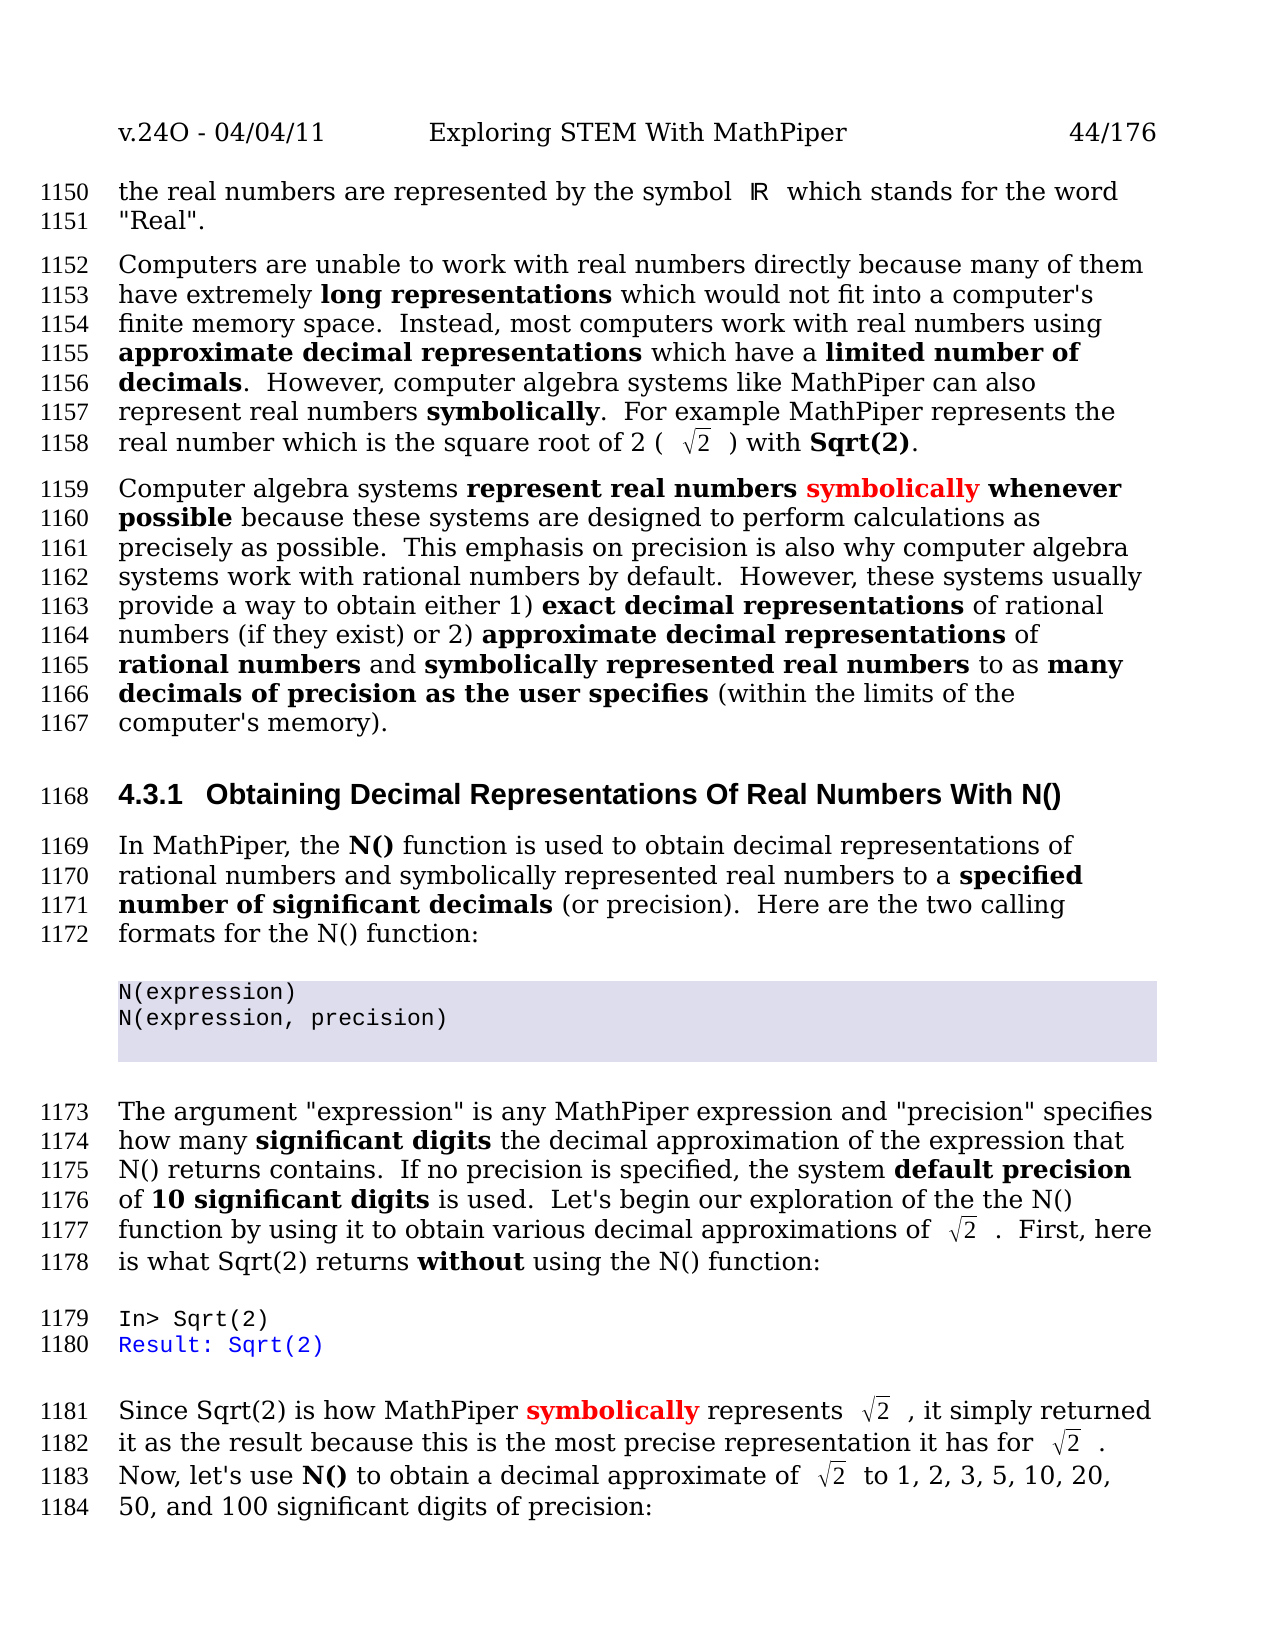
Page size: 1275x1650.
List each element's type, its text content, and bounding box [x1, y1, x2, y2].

text Computer algebra systems represent real numbers symbolically whenever possible because these systems are designed to perform calculations as precisely as possible. This emphasis on precision is also why computer algebra systems work with rational numbers by default. However, these systems usually provide a way to obtain either 1) exact decimal representations of rational numbers (if they exist) or 2) approximate decimal representations of rational numbers and symbolically represented real numbers to as many decimals of precision as the user specifies (within the limits of the computer's memory). [118, 474, 1157, 738]
text the real numbers are represented by the symbolwhich stands for the word "Real". [118, 177, 1157, 236]
text Computers are unable to work with real numbers directly because many of them have extremely long representations which would not fit into a computer's finite memory space. Instead, most computers work with real numbers using approximate decimal representations which have a limited number of decimals. However, computer algebra systems like MathPiper can also represent real numbers symbolically. For example MathPiper represents the real number which is the square root of 2 () with Sqrt(2). [118, 251, 1157, 459]
text Result: Sqrt(2) [118, 1334, 1157, 1360]
text In> Sqrt(2) [118, 1308, 1157, 1334]
text In MathPiper, the N() function is used to obtain decimal representations of rational numbers and symbolically represented real numbers to a specified number of significant decimals (or precision). Here are the two calling formats for the N() function: [118, 831, 1157, 948]
subtitle Obtaining Decimal Representations Of Real Numbers With N() [118, 777, 1157, 810]
table_header N(expression) N(expression, precision) [118, 981, 1157, 1062]
text The argument "expression" is any MathPiper expression and "precision" specifies how many significant digits the decimal approximation of the expression that N() returns contains. If no precision is specified, the system default precision of 10 significant digits is used. Let's begin our exploration of the the N() function by using it to obtain various decimal approximations of. First, here is what Sqrt(2) returns without using the N() function: [118, 1097, 1157, 1276]
text Since Sqrt(2) is how MathPiper symbolically represents, it simply returned it as the result because this is the most precise representation it has for. Now, let's use N() to obtain a decimal approximate ofto 1, 2, 3, 5, 10, 20, 50, and 100 significant digits of precision: [118, 1394, 1157, 1521]
